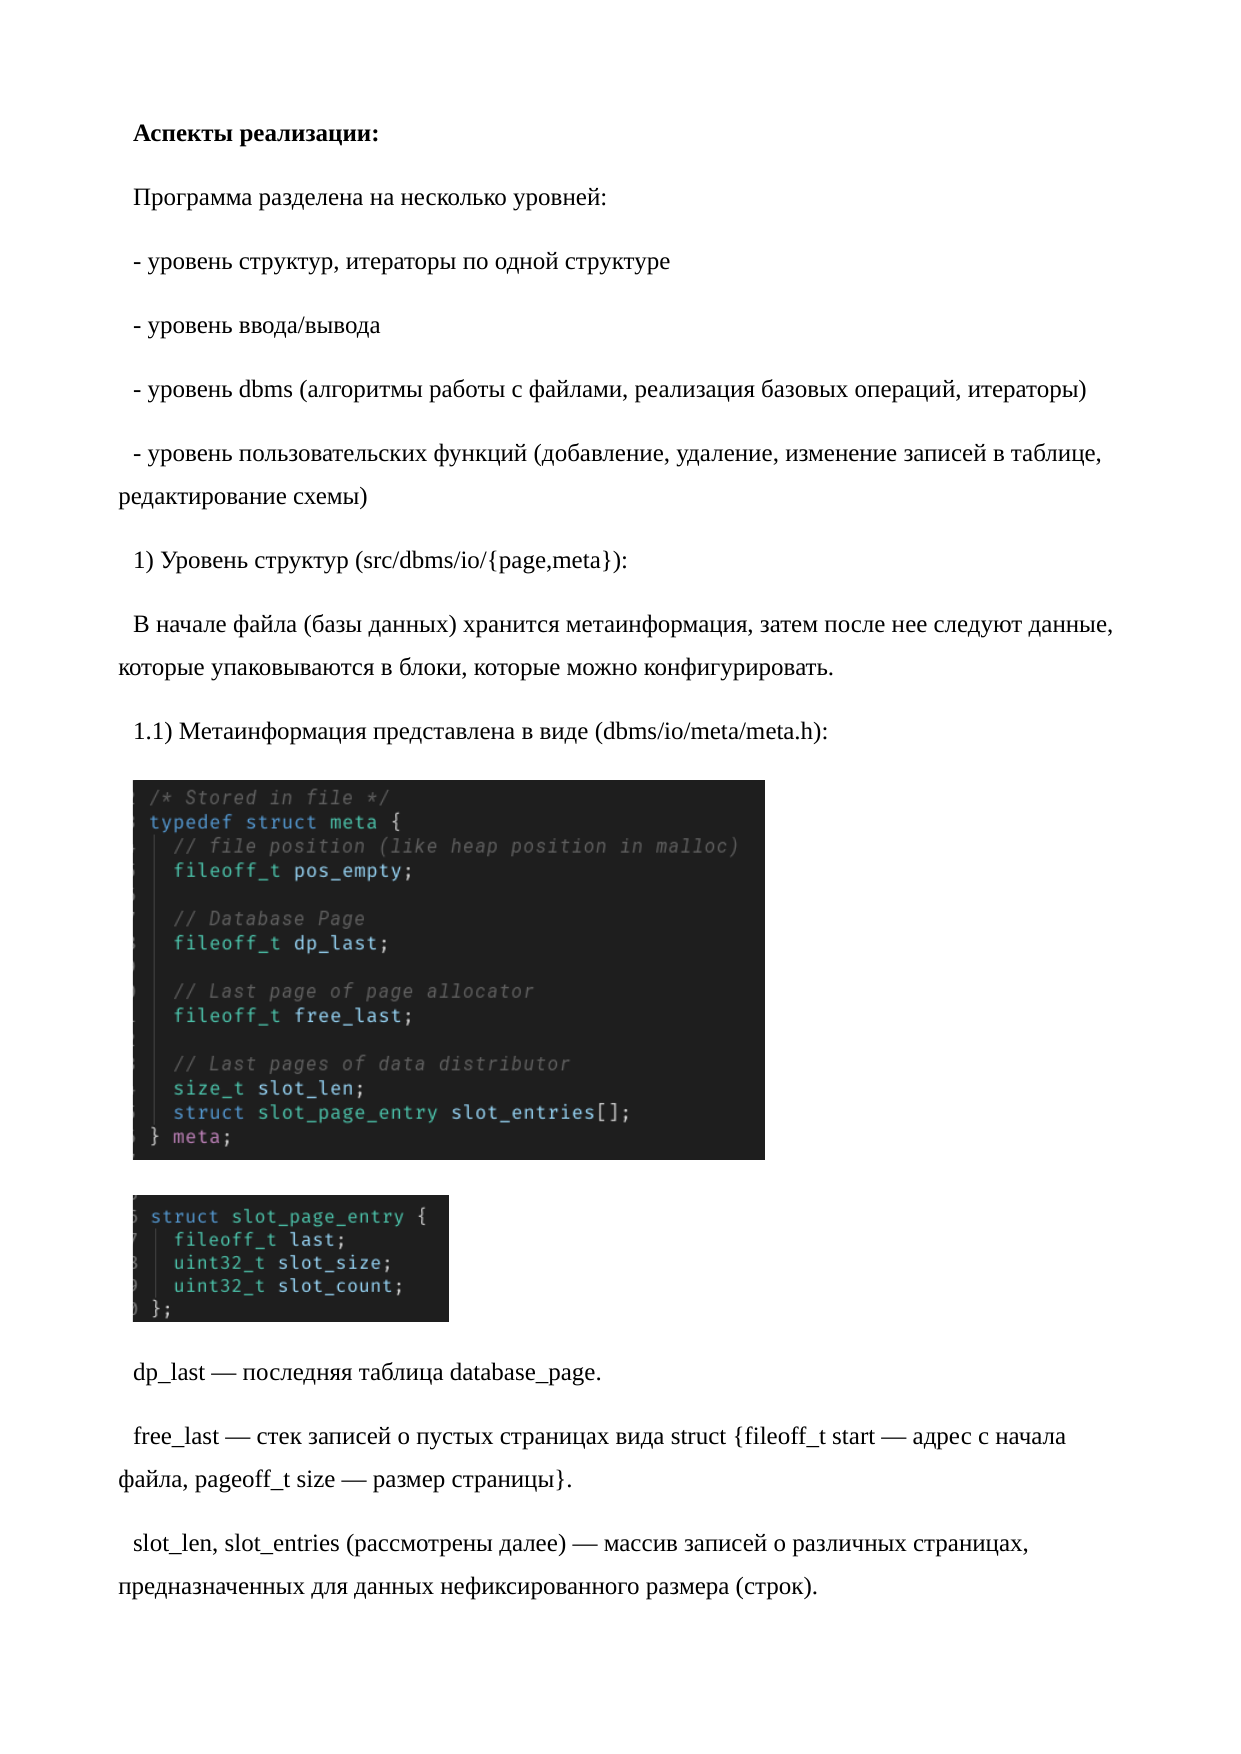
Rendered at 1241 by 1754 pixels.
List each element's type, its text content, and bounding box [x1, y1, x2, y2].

text Аспекты реализации: [118, 118, 1122, 147]
text - уровень пользовательских функций (добавление, удаление, изменение записей в таблице, редактирование схемы) [118, 438, 1122, 510]
picture [132, 1195, 449, 1322]
text slot_len, slot_entries (рассмотрены далее) — массив записей о различных страницах, предназначенных для данных нефиксированного размера (строк). [118, 1528, 1122, 1600]
text - уровень ввода/вывода [118, 310, 1122, 339]
text free_last — стек записей о пустых страницах вида struct {fileoff_t start — адрес с начала файла, pageoff_t size — размер страницы}. [118, 1421, 1122, 1493]
text - уровень структур, итераторы по одной структуре [118, 246, 1122, 275]
text 1.1) Метаинформация представлена в виде (dbms/io/meta/meta.h): [118, 716, 1122, 745]
picture [132, 780, 765, 1160]
text 1) Уровень структур (src/dbms/io/{page,meta}): [118, 545, 1122, 574]
text Программа разделена на несколько уровней: [118, 182, 1122, 211]
text В начале файла (базы данных) хранится метаинформация, затем после нее следуют данные, которые упаковываются в блоки, которые можно конфигурировать. [118, 609, 1122, 681]
text dp_last — последняя таблица database_page. [118, 1357, 1122, 1386]
text - уровень dbms (алгоритмы работы с файлами, реализация базовых операций, итераторы) [118, 374, 1122, 403]
